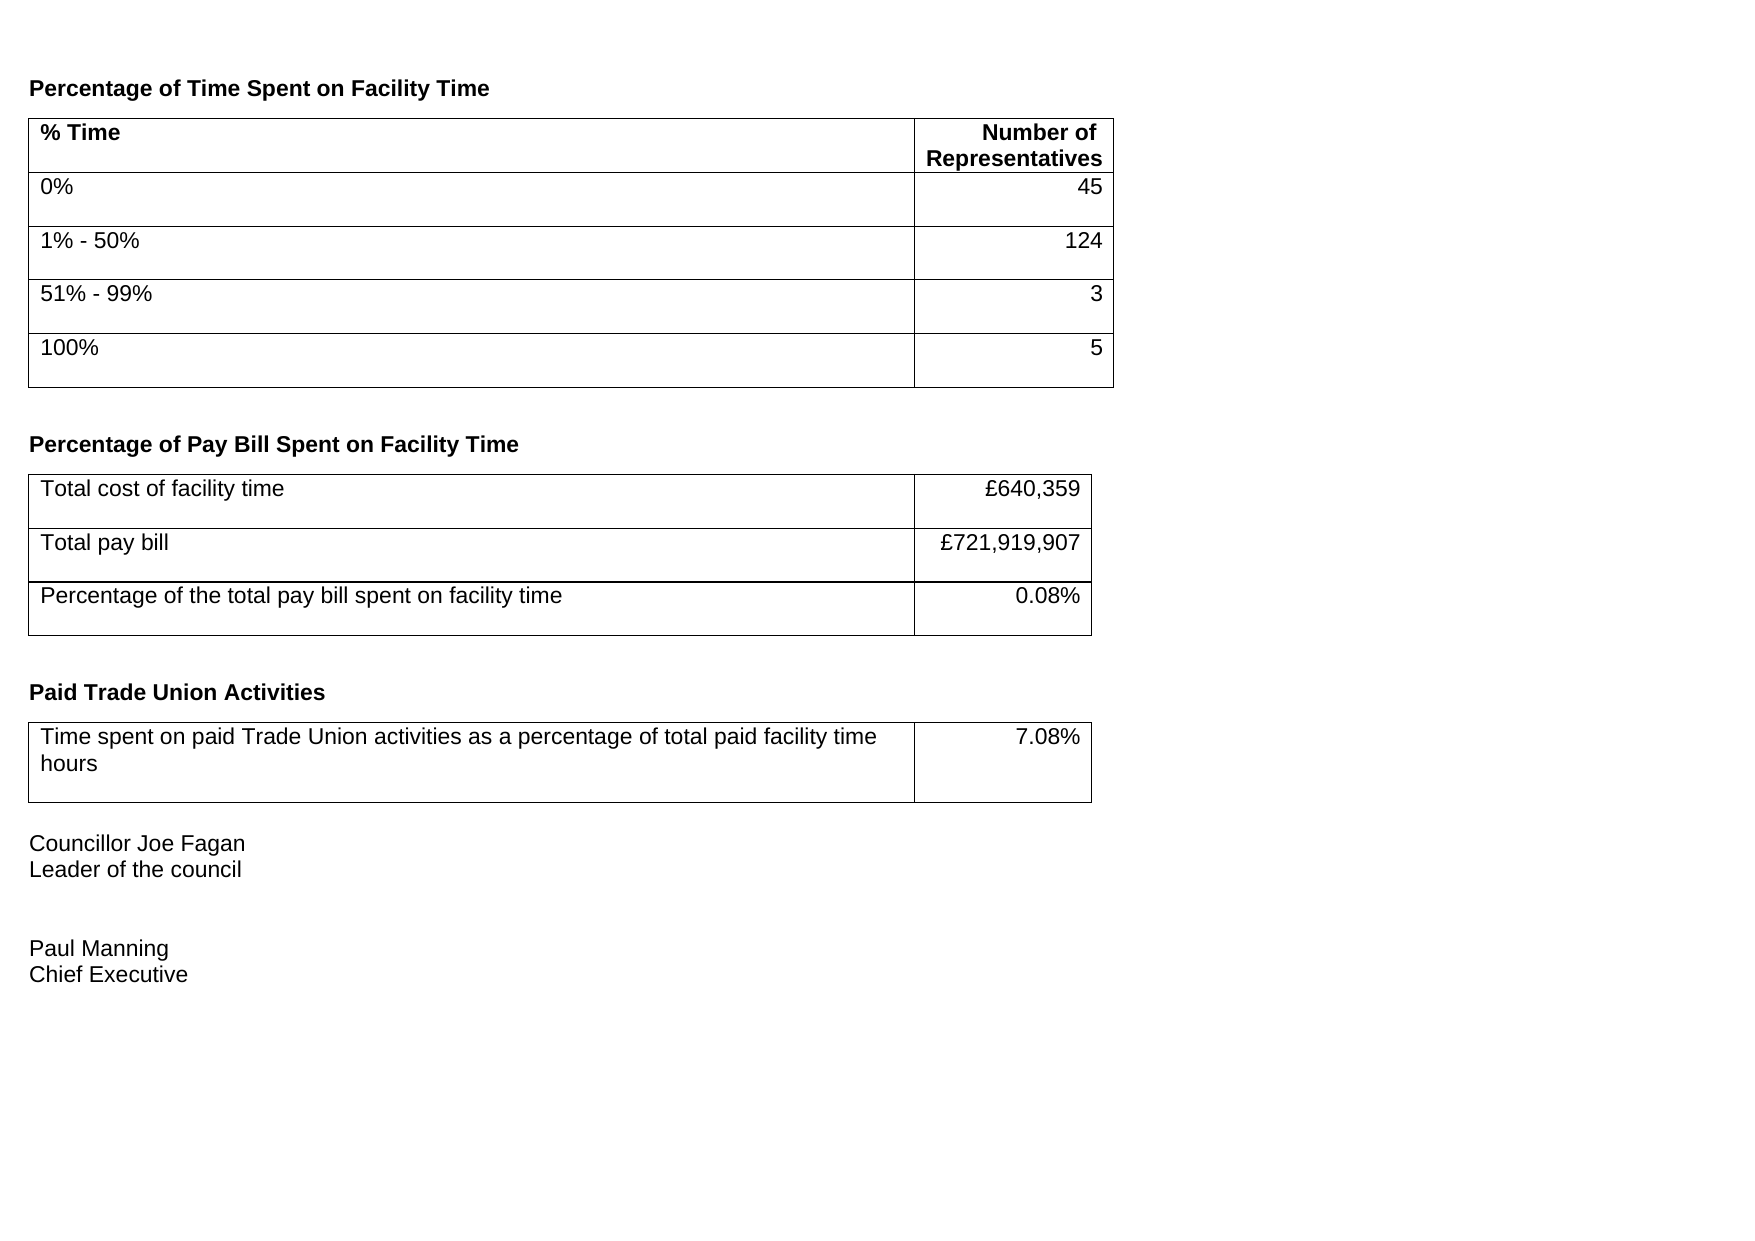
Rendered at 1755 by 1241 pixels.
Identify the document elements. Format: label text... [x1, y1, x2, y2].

table_cell 1% - 50% [29, 227, 914, 279]
text Paid Trade Union Activities [29, 679, 1696, 706]
table_cell 3 [915, 280, 1113, 333]
table_cell Percentage of the total pay bill spent on facility time [29, 583, 914, 635]
table_cell 5 [915, 334, 1113, 387]
text Paul Manning Chief Executive [29, 935, 1696, 988]
table_cell 45 [915, 173, 1113, 226]
table_header £640,359 [915, 475, 1091, 528]
table_header 7.08% [915, 723, 1091, 802]
table_cell 0% [29, 173, 914, 226]
table_header Time spent on paid Trade Union activities as a percentage of total paid facility time hours [29, 723, 914, 802]
table_cell 100% [29, 334, 914, 387]
table_header Total cost of facility time [29, 475, 914, 528]
text Percentage of Pay Bill Spent on Facility Time [29, 431, 1696, 457]
text Councillor Joe Fagan Leader of the council [29, 830, 1696, 882]
table_cell £721,919,907 [915, 529, 1091, 581]
table_header % Time [29, 119, 914, 172]
text Percentage of Time Spent on Facility Time [29, 75, 1696, 101]
table_cell Total pay bill [29, 529, 914, 581]
table_cell 51% - 99% [29, 280, 914, 333]
table_header Number of Representatives [915, 119, 1113, 172]
table_cell 0.08% [915, 583, 1091, 635]
table_cell 124 [915, 227, 1113, 279]
